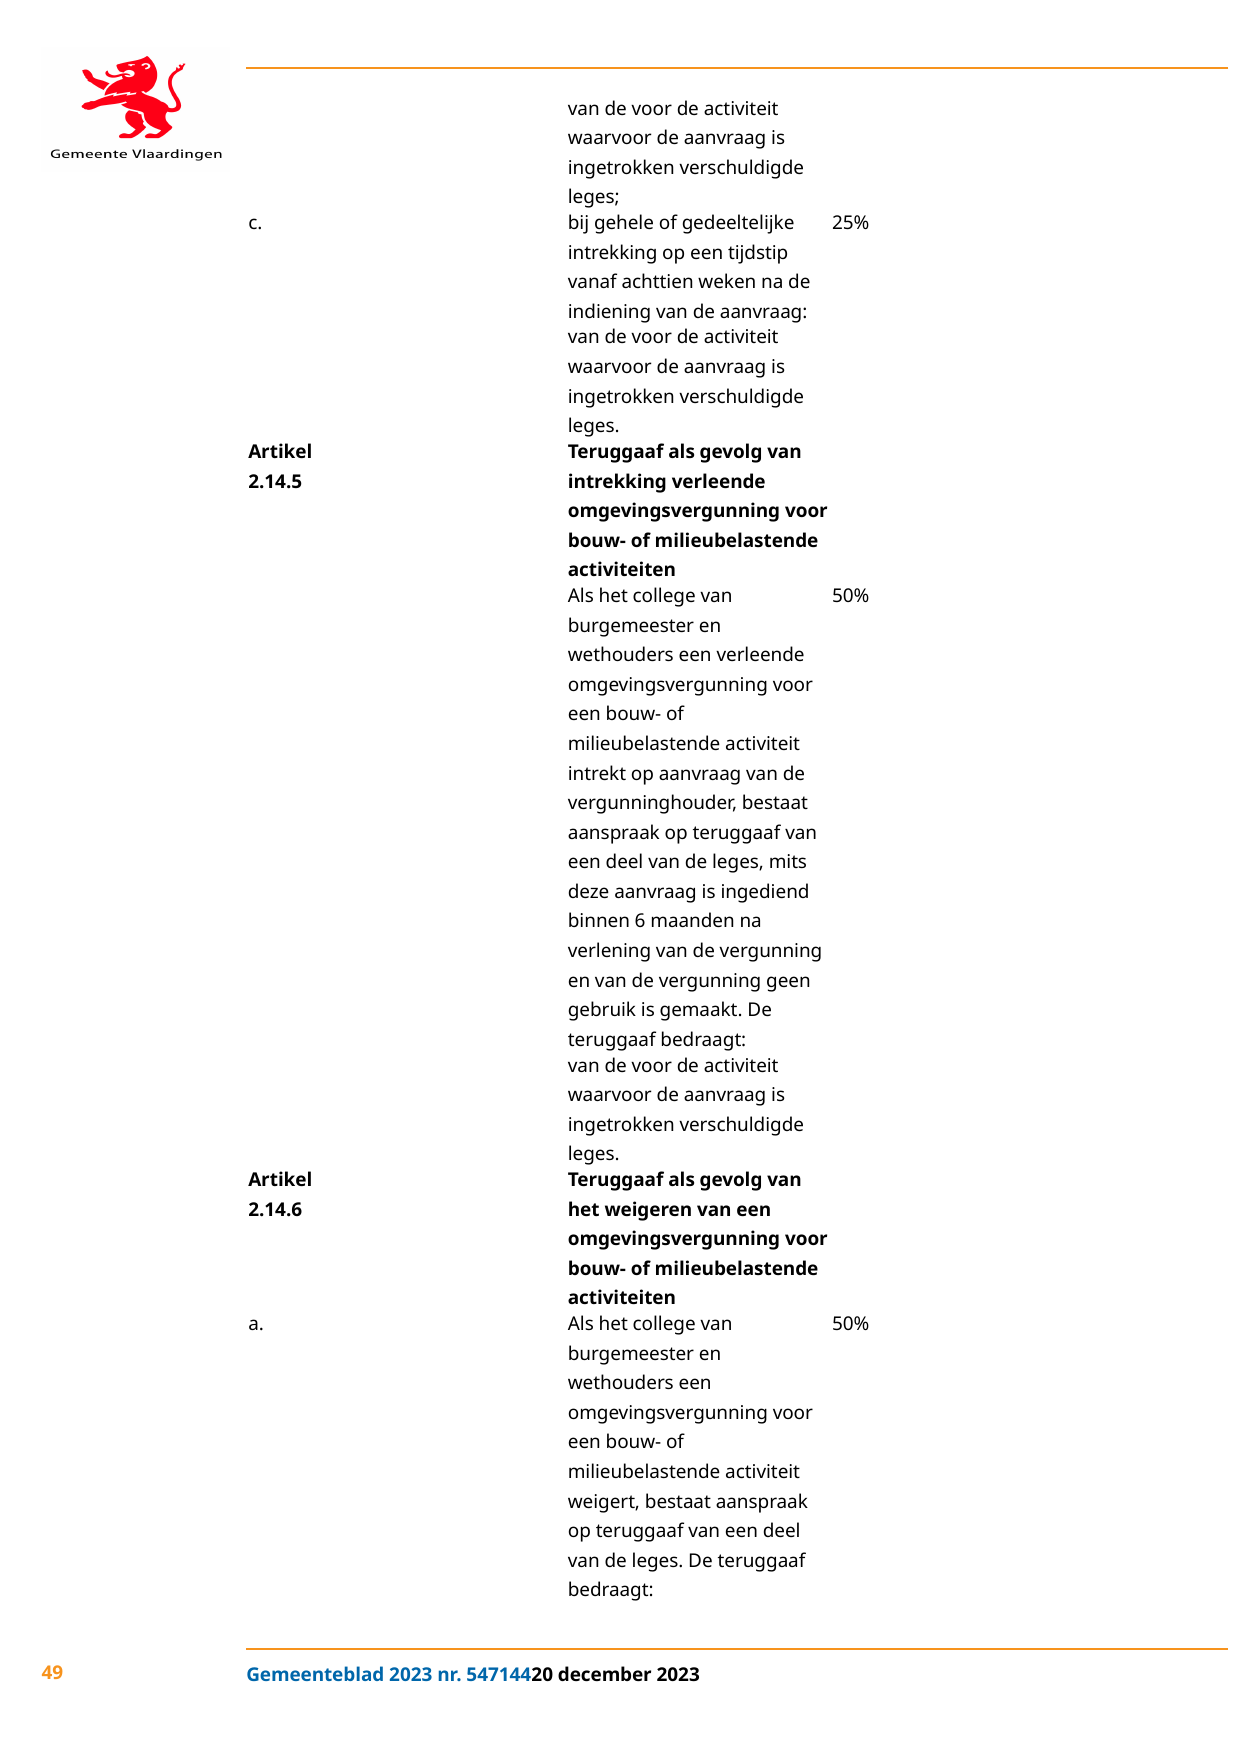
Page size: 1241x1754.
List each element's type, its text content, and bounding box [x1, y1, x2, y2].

table_cell [461, 95, 568, 209]
table_cell Artikel 2.14.5 [248, 438, 354, 582]
table_cell c. [248, 209, 354, 324]
table_cell [355, 438, 461, 582]
table_cell [461, 1166, 568, 1310]
table_cell Teruggaaf als gevolg van intrekking verleende omgevingsvergunning voor bouw- of milieubelastende activiteiten [568, 438, 832, 582]
table_cell Artikel 2.14.6 [248, 1166, 354, 1310]
table_cell [939, 209, 1045, 324]
table_cell [461, 209, 568, 324]
table_cell [1045, 1310, 1152, 1602]
table_cell 25% [832, 209, 938, 324]
table_cell [1045, 1166, 1152, 1310]
table_cell [248, 95, 354, 209]
table_cell [461, 324, 568, 438]
table_cell 50% [832, 582, 938, 1052]
table_cell bij gehele of gedeeltelijke intrekking op een tijdstip vanaf achttien weken na de indiening van de aanvraag: [568, 209, 832, 324]
table_cell [1045, 209, 1152, 324]
table_cell [461, 438, 568, 582]
table_cell a. [248, 1310, 354, 1602]
table_cell [355, 582, 461, 1052]
table_cell [355, 324, 461, 438]
table_cell [832, 438, 938, 582]
table_cell [832, 324, 938, 438]
picture [41, 47, 231, 172]
table_cell Als het college van burgemeester en wethouders een omgevingsvergunning voor een bouw- of milieubelastende activiteit weigert, bestaat aanspraak op teruggaaf van een deel van de leges. De teruggaaf bedraagt: [568, 1310, 832, 1602]
table_cell [939, 1310, 1045, 1602]
table_cell [461, 582, 568, 1052]
table_cell van de voor de activiteit waarvoor de aanvraag is ingetrokken verschuldigde leges. [568, 1052, 832, 1166]
table_cell 50% [832, 1310, 938, 1602]
table_cell Teruggaaf als gevolg van het weigeren van een omgevingsvergunning voor bouw- of milieubelastende activiteiten [568, 1166, 832, 1310]
table_cell [832, 95, 938, 209]
table_cell [1045, 1052, 1152, 1166]
table_cell [939, 1052, 1045, 1166]
table_cell [939, 438, 1045, 582]
table_cell [939, 324, 1045, 438]
table_cell van de voor de activiteit waarvoor de aanvraag is ingetrokken verschuldigde leges; [568, 95, 832, 209]
table_cell [939, 95, 1045, 209]
table_cell Als het college van burgemeester en wethouders een verleende omgevingsvergunning voor een bouw- of milieubelastende activiteit intrekt op aanvraag van de vergunninghouder, bestaat aanspraak op teruggaaf van een deel van de leges, mits deze aanvraag is ingediend binnen 6 maanden na verlening van de vergunning en van de vergunning geen gebruik is gemaakt. De teruggaaf bedraagt: [568, 582, 832, 1052]
table_cell [832, 1052, 938, 1166]
table_cell [355, 1166, 461, 1310]
table_cell [248, 1052, 354, 1166]
table_cell [355, 1052, 461, 1166]
table_cell [355, 1310, 461, 1602]
table_cell [355, 95, 461, 209]
table_cell [1045, 324, 1152, 438]
table_cell [355, 209, 461, 324]
table_cell [939, 1166, 1045, 1310]
table_cell van de voor de activiteit waarvoor de aanvraag is ingetrokken verschuldigde leges. [568, 324, 832, 438]
table_cell [1045, 582, 1152, 1052]
table_cell [461, 1052, 568, 1166]
table_cell [939, 582, 1045, 1052]
table_cell [1045, 95, 1152, 209]
table_cell [248, 582, 354, 1052]
table_cell [248, 324, 354, 438]
table_cell [461, 1310, 568, 1602]
table_cell [832, 1166, 938, 1310]
table_cell [1045, 438, 1152, 582]
